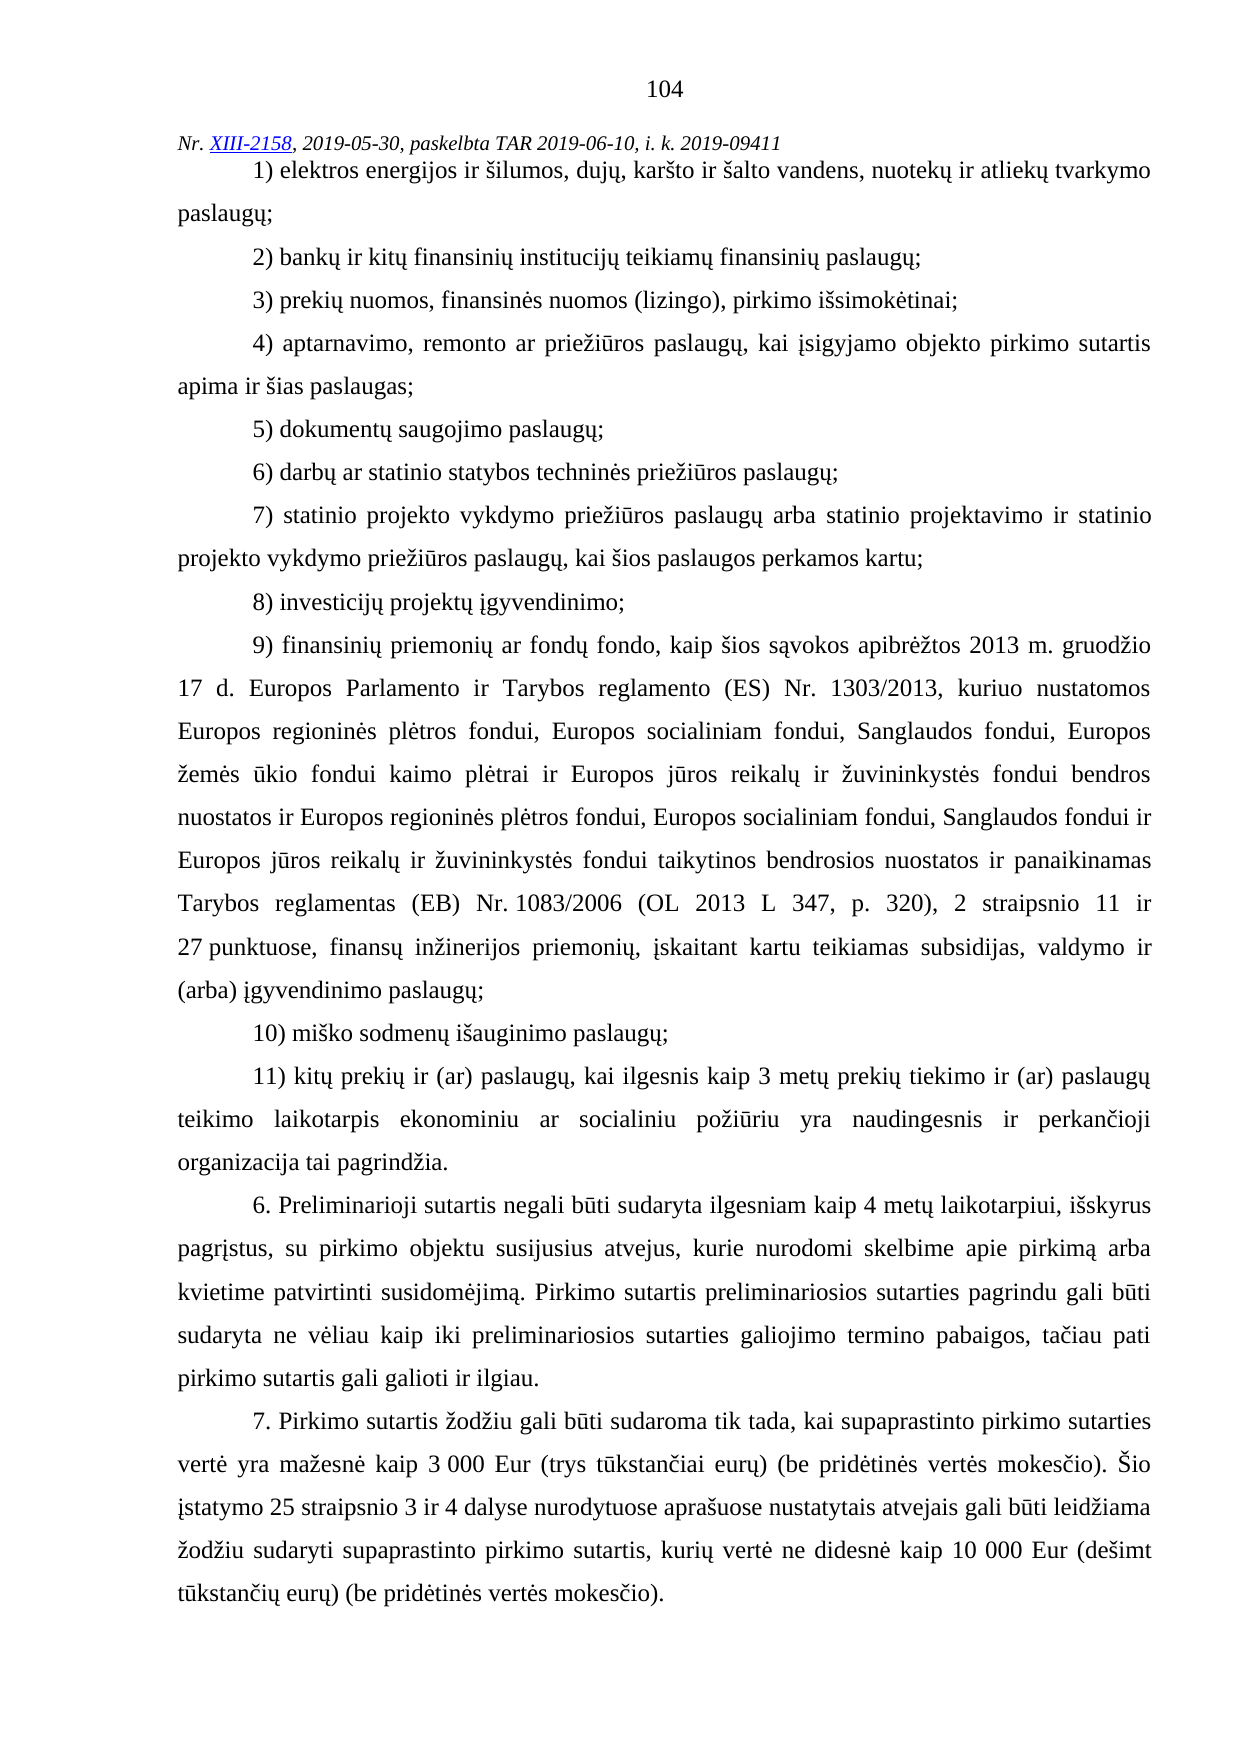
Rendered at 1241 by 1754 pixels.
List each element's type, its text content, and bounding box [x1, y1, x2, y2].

text 7) statinio projekto vykdymo priežiūros paslaugų arba statinio projektavimo ir statinio projekto vykdymo priežiūros paslaugų, kai šios paslaugos perkamos kartu; [177, 500, 1152, 572]
text 8) investicijų projektų įgyvendinimo; [177, 587, 1152, 615]
text 11) kitų prekių ir (ar) paslaugų, kai ilgesnis kaip 3 metų prekių tiekimo ir (ar) paslaugų teikimo laikotarpis ekonominiu ar socialiniu požiūriu yra naudingesnis ir perkančioji organizacija tai pagrindžia. [177, 1061, 1152, 1176]
text 4) aptarnavimo, remonto ar priežiūros paslaugų, kai įsigyjamo objekto pirkimo sutartis apima ir šias paslaugas; [177, 328, 1152, 400]
text 10) miško sodmenų išauginimo paslaugų; [177, 1018, 1152, 1047]
text 5) dokumentų saugojimo paslaugų; [177, 414, 1152, 443]
text 7. Pirkimo sutartis žodžiu gali būti sudaroma tik tada, kai supaprastinto pirkimo sutarties vertė yra mažesnė kaip 3 000 Eur (trys tūkstančiai eurų) (be pridėtinės vertės mokesčio). Šio įstatymo 25 straipsnio 3 ir 4 dalyse nurodytuose aprašuose nustatytais atvejais gali būti leidžiama žodžiu sudaryti supaprastinto pirkimo sutartis, kurių vertė ne didesnė kaip 10 000 Eur (dešimt tūkstančių eurų) (be pridėtinės vertės mokesčio). [177, 1406, 1152, 1607]
text 9) finansinių priemonių ar fondų fondo, kaip šios sąvokos apibrėžtos 2013 m. gruodžio 17 d. Europos Parlamento ir Tarybos reglamento (ES) Nr. 1303/2013, kuriuo nustatomos Europos regioninės plėtros fondui, Europos socialiniam fondui, Sanglaudos fondui, Europos žemės ūkio fondui kaimo plėtrai ir Europos jūros reikalų ir žuvininkystės fondui bendros nuostatos ir Europos regioninės plėtros fondui, Europos socialiniam fondui, Sanglaudos fondui ir Europos jūros reikalų ir žuvininkystės fondui taikytinos bendrosios nuostatos ir panaikinamas Tarybos reglamentas (EB) Nr. 1083/2006 (OL 2013 L 347, p. 320), 2 straipsnio 11 ir 27 punktuose, finansų inžinerijos priemonių, įskaitant kartu teikiamas subsidijas, valdymo ir (arba) įgyvendinimo paslaugų; [177, 630, 1152, 1003]
text Nr. XIII-2158, 2019-05-30, paskelbta TAR 2019-06-10, i. k. 2019-09411 [177, 131, 1152, 155]
text 6) darbų ar statinio statybos techninės priežiūros paslaugų; [177, 457, 1152, 486]
text 2) bankų ir kitų finansinių institucijų teikiamų finansinių paslaugų; [177, 242, 1152, 270]
text 1) elektros energijos ir šilumos, dujų, karšto ir šalto vandens, nuotekų ir atliekų tvarkymo paslaugų; [177, 155, 1152, 227]
text 6. Preliminarioji sutartis negali būti sudaryta ilgesniam kaip 4 metų laikotarpiui, išskyrus pagrįstus, su pirkimo objektu susijusius atvejus, kurie nurodomi skelbime apie pirkimą arba kvietime patvirtinti susidomėjimą. Pirkimo sutartis preliminariosios sutarties pagrindu gali būti sudaryta ne vėliau kaip iki preliminariosios sutarties galiojimo termino pabaigos, tačiau pati pirkimo sutartis gali galioti ir ilgiau. [177, 1190, 1152, 1392]
text 3) prekių nuomos, finansinės nuomos (lizingo), pirkimo išsimokėtinai; [177, 285, 1152, 313]
